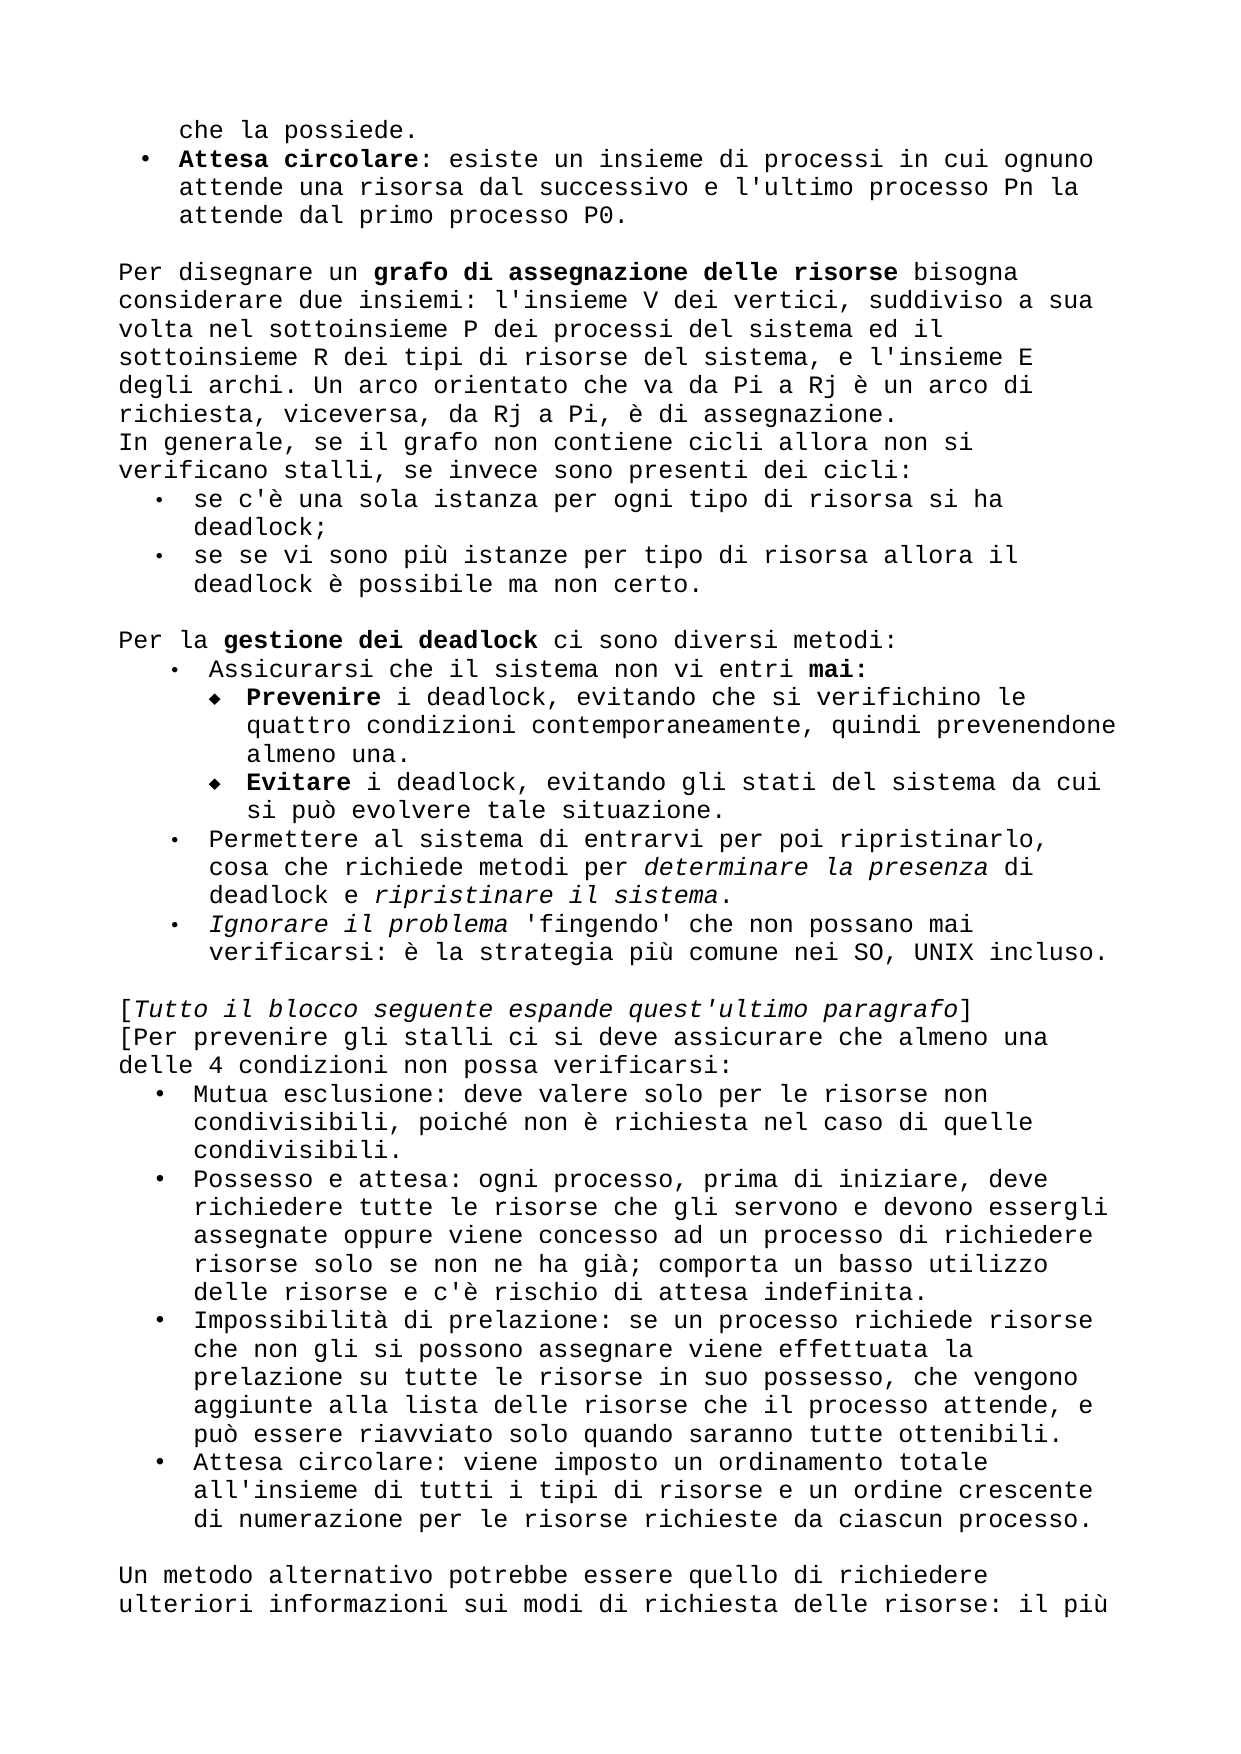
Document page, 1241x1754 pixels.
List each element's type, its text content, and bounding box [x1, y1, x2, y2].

text In generale, se il grafo non contiene cicli allora non si verificano stalli, se invece sono presenti dei cicli: [118, 430, 1122, 486]
list Possesso e attesa: ogni processo, prima di iniziare, deve richiedere tutte le risorse che gli servono e devono essergli assegnate oppure viene concesso ad un processo di richiedere risorse solo se non ne ha già; comporta un basso utilizzo delle risorse e c'è rischio di attesa indefinita. [156, 1166, 1122, 1308]
list Mutua esclusione: deve valere solo per le risorse non condivisibili, poiché non è richiesta nel caso di quelle condivisibili. [156, 1081, 1122, 1166]
text [Tutto il blocco seguente espande quest'ultimo paragrafo] [118, 996, 1122, 1025]
list Attesa circolare: viene imposto un ordinamento totale all'insieme di tutti i tipi di risorse e un ordine crescente di numerazione per le risorse richieste da ciascun processo. [156, 1450, 1122, 1535]
text [Per prevenire gli stalli ci si deve assicurare che almeno una delle 4 condizioni non possa verificarsi: [118, 1025, 1122, 1081]
list Ignorare il problema 'fingendo' che non possano mai verificarsi: è la strategia più comune nei SO, UNIX incluso. [171, 911, 1122, 968]
list Assicurarsi che il sistema non vi entri mai: [171, 656, 1122, 685]
text Un metodo alternativo potrebbe essere quello di richiedere ulteriori informazioni sui modi di richiesta delle risorse: il più [118, 1563, 1122, 1620]
list se se vi sono più istanze per tipo di risorsa allora il deadlock è possibile ma non certo. [156, 543, 1122, 600]
list che la possiede. [141, 118, 1122, 146]
list Prevenire i deadlock, evitando che si verifichino le quattro condizioni contemporaneamente, quindi prevenendone almeno una. [209, 685, 1122, 770]
text Per disegnare un grafo di assegnazione delle risorse bisogna considerare due insiemi: l'insieme V dei vertici, suddiviso a sua volta nel sottoinsieme P dei processi del sistema ed il [118, 260, 1122, 345]
text Per la gestione dei deadlock ci sono diversi metodi: [118, 628, 1122, 656]
list Impossibilità di prelazione: se un processo richiede risorse che non gli si possono assegnare viene effettuata la prelazione su tutte le risorse in suo possesso, che vengono aggiunte alla lista delle risorse che il processo attende, e può essere riavviato solo quando saranno tutte ottenibili. [156, 1308, 1122, 1450]
list Evitare i deadlock, evitando gli stati del sistema da cui si può evolvere tale situazione. [209, 770, 1122, 826]
text sottoinsieme R dei tipi di risorse del sistema, e l'insieme E degli archi. Un arco orientato che va da Pi a Rj è un arco di richiesta, viceversa, da Rj a Pi, è di assegnazione. [118, 345, 1122, 430]
list Attesa circolare: esiste un insieme di processi in cui ognuno attende una risorsa dal successivo e l'ultimo processo Pn la attende dal primo processo P0. [141, 146, 1122, 231]
list se c'è una sola istanza per ogni tipo di risorsa si ha deadlock; [156, 486, 1122, 543]
list Permettere al sistema di entrarvi per poi ripristinarlo, cosa che richiede metodi per determinare la presenza di deadlock e ripristinare il sistema. [171, 826, 1122, 911]
